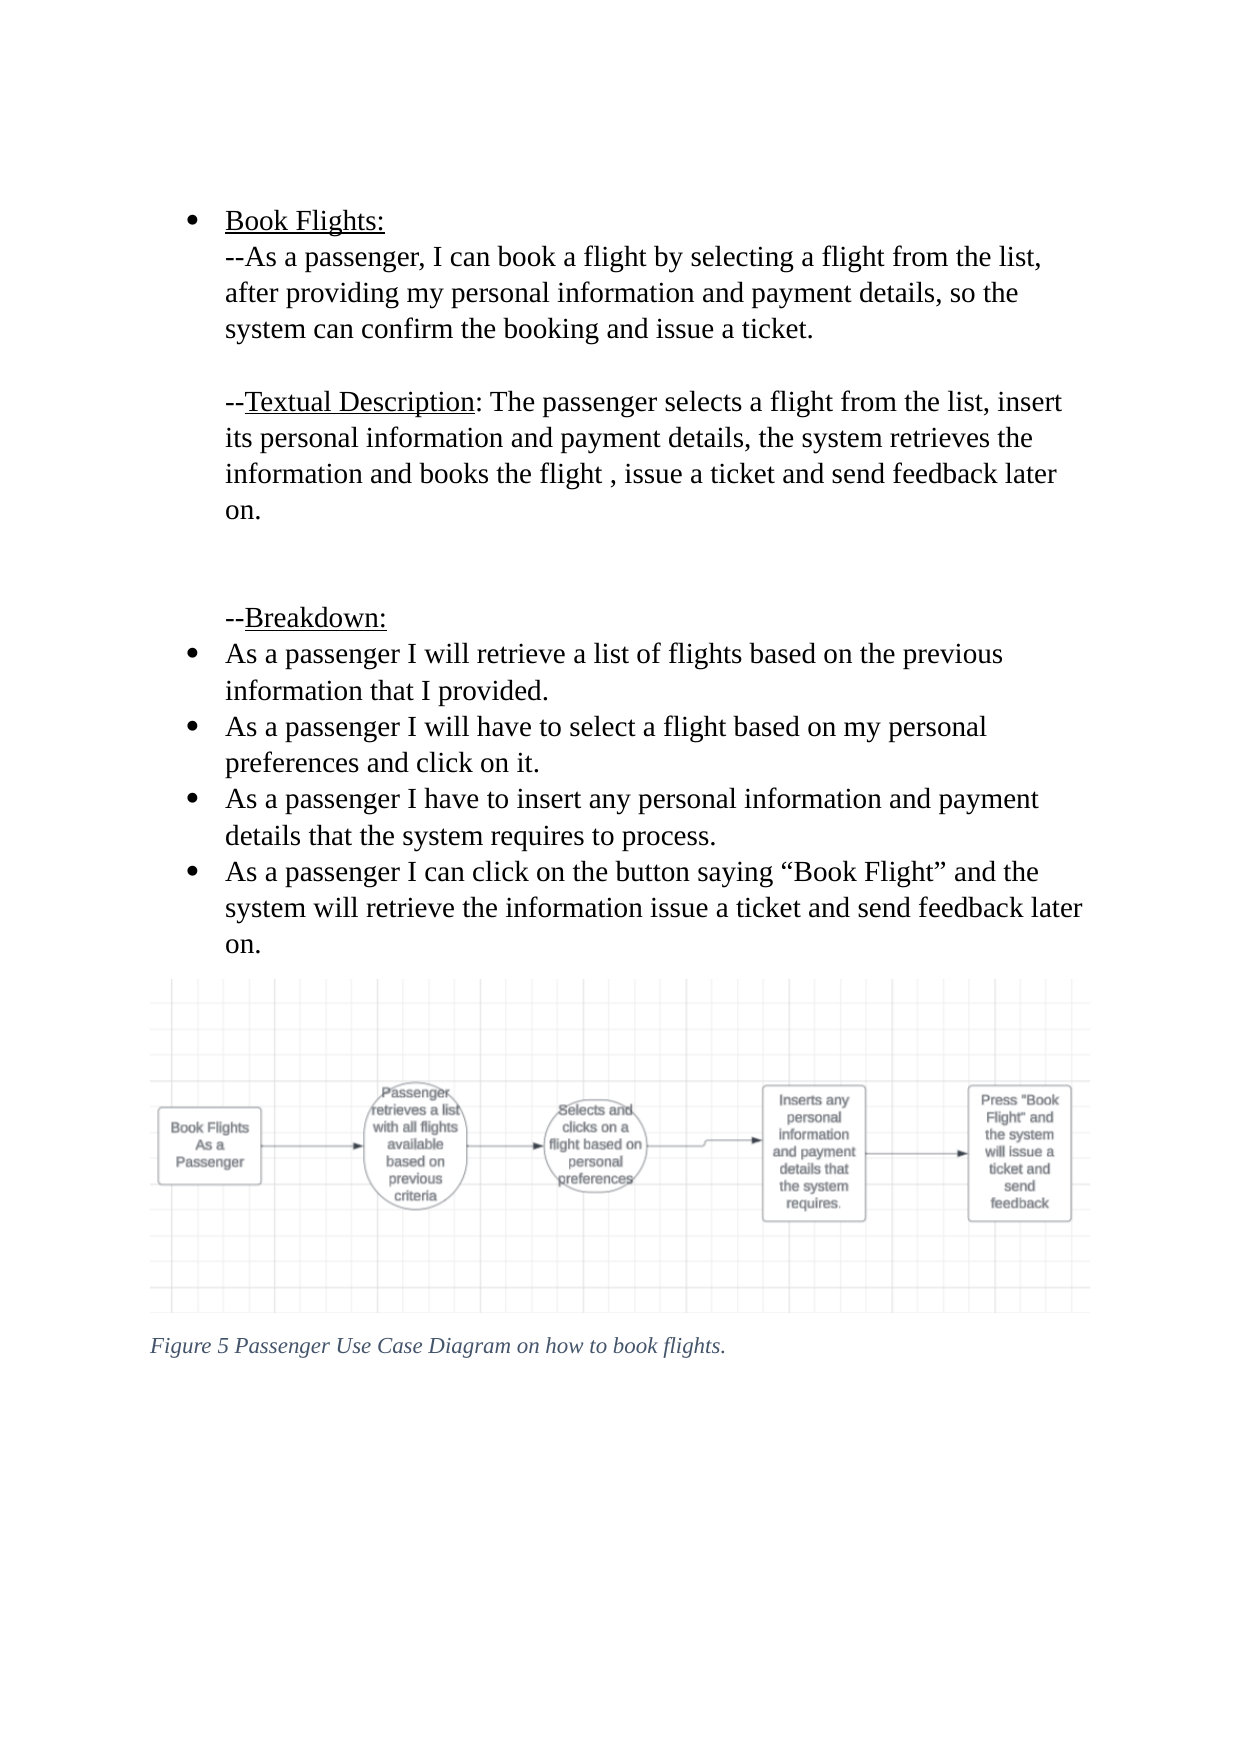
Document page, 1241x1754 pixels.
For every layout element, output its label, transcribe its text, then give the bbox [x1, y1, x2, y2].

list As a passenger I can click on the button saying “Book Flight” and the system will retrieve the information issue a ticket and send feedback later on. [187, 854, 1090, 960]
list As a passenger I will retrieve a list of flights based on the previous information that I provided. [187, 637, 1090, 706]
list --Textual Description: The passenger selects a flight from the list, insert its personal information and payment details, the system retrieves the information and books the flight , issue a ticket and send feedback later on. [225, 384, 1090, 526]
list As a passenger I have to insert any personal information and payment details that the system requires to process. [187, 781, 1090, 851]
text Figure 5 Passenger Use Case Diagram on how to book flights. [150, 1332, 1090, 1358]
list Book Flights: [187, 203, 1090, 236]
list --As a passenger, I can book a flight by selecting a flight from the list, after providing my personal information and payment details, so the system can confirm the booking and issue a ticket. [225, 239, 1090, 345]
picture [150, 979, 1091, 1313]
list As a passenger I will have to select a flight based on my personal preferences and click on it. [187, 709, 1090, 779]
list --Breakdown: [225, 601, 1090, 634]
